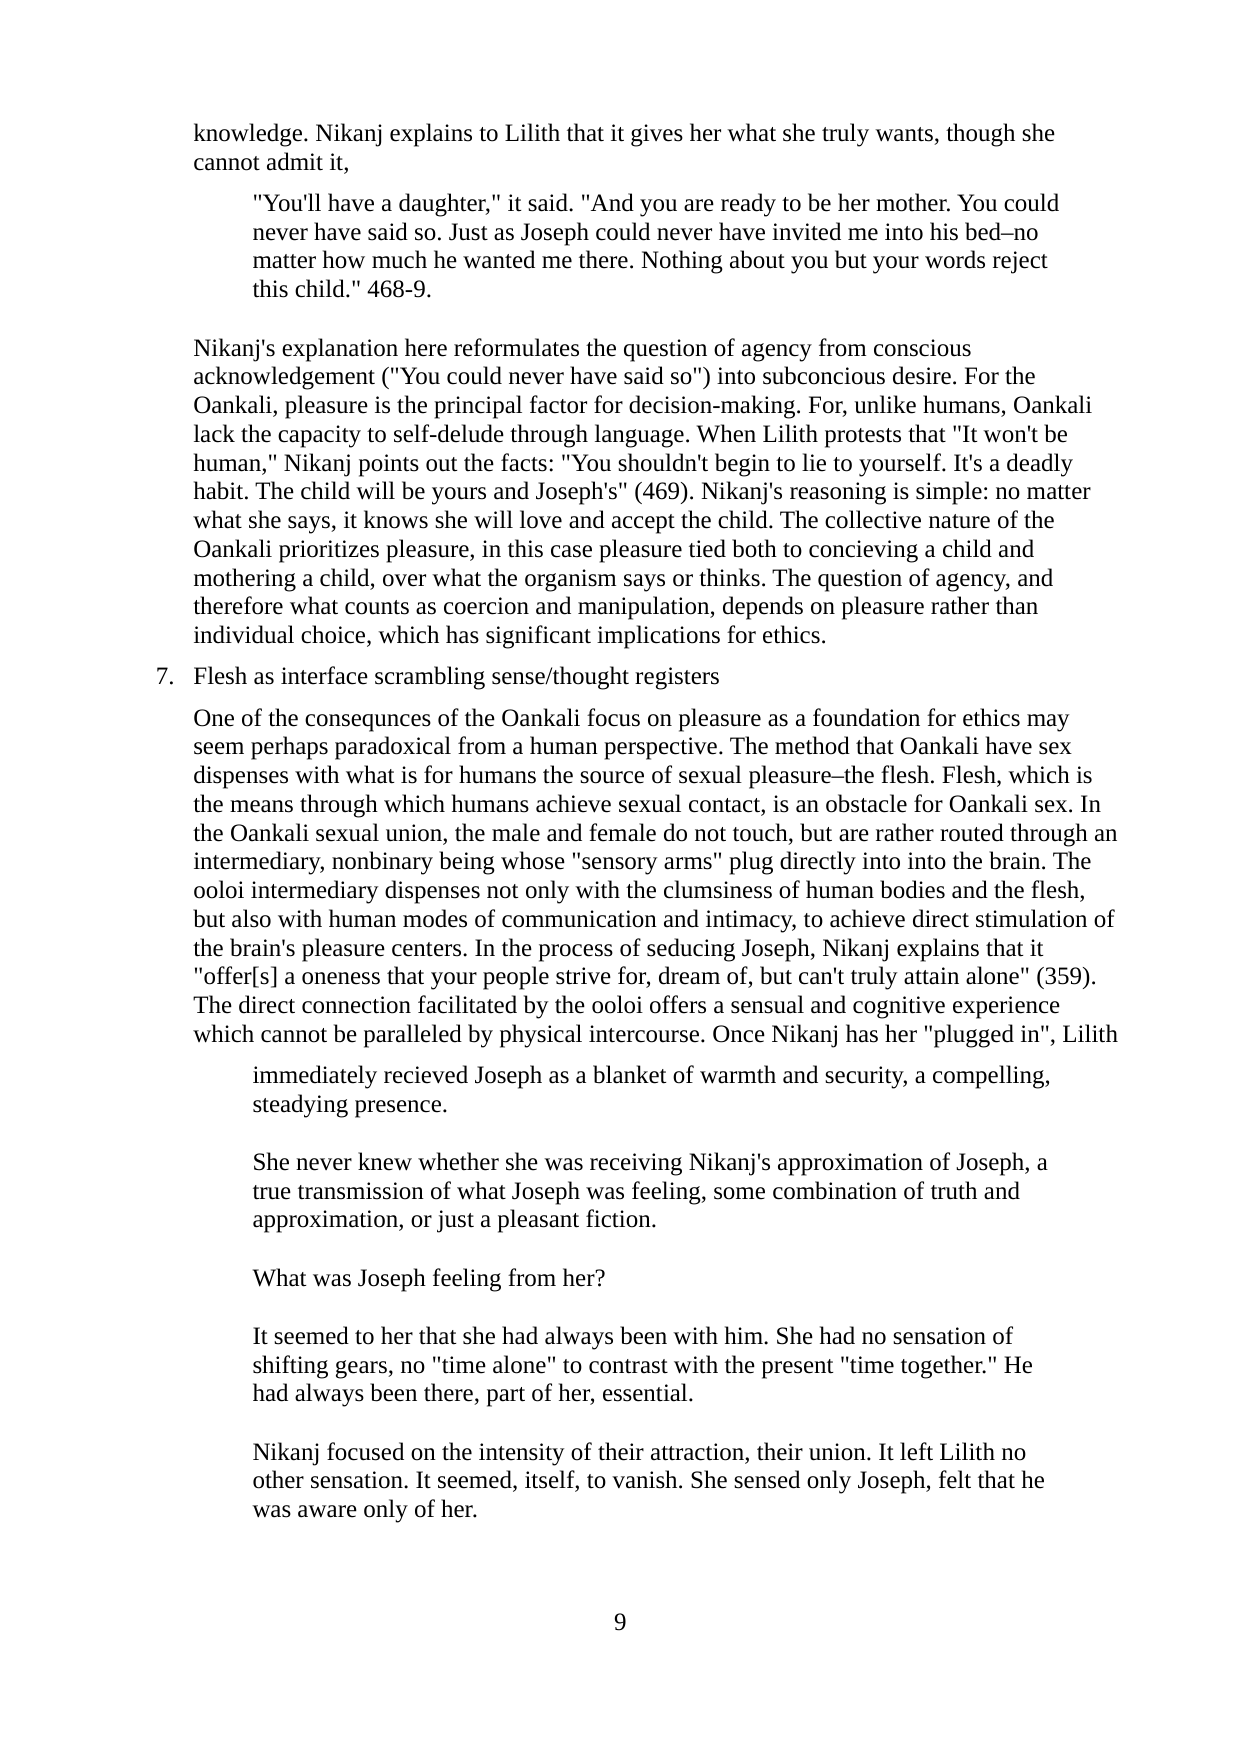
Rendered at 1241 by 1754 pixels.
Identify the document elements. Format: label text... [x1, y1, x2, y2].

list One of the consequnces of the Oankali focus on pleasure as a foundation for ethics may seem perhaps paradoxical from a human perspective. The method that Oankali have sex dispenses with what is for humans the source of sexual pleasure–the flesh. Flesh, which is the means through which humans achieve sexual contact, is an obstacle for Oankali sex. In the Oankali sexual union, the male and female do not touch, but are rather routed through an intermediary, nonbinary being whose "sensory arms" plug directly into into the brain. The ooloi intermediary dispenses not only with the clumsiness of human bodies and the flesh, but also with human modes of communication and intimacy, to achieve direct stimulation of the brain's pleasure centers. In the process of seducing Joseph, Nikanj explains that it "offer[s] a oneness that your people strive for, dream of, but can't truly attain alone" (359). The direct connection facilitated by the ooloi offers a sensual and cognitive experience which cannot be paralleled by physical intercourse. Once Nikanj has her "plugged in", Lilith [156, 703, 1122, 1048]
list Nikanj focused on the intensity of their attraction, their union. It left Lilith no other sensation. It seemed, itself, to vanish. She sensed only Joseph, felt that he was aware only of her. [215, 1437, 1063, 1523]
list "You'll have a daughter," it said. "And you are ready to be her mother. You could never have said so. Just as Joseph could never have invited me into his bed–no matter how much he wanted me there. Nothing about you but your words reject this child." 468-9. [215, 188, 1063, 303]
list knowledge. Nikanj explains to Lilith that it gives her what she truly wants, though she cannot admit it, [156, 118, 1122, 176]
list immediately recieved Joseph as a blanket of warmth and security, a compelling, steadying presence. [215, 1060, 1063, 1118]
list What was Joseph feeling from her? [215, 1263, 1063, 1292]
list She never knew whether she was receiving Nikanj's approximation of Joseph, a true transmission of what Joseph was feeling, some combination of truth and approximation, or just a pleasant fiction. [215, 1147, 1063, 1233]
list Flesh as interface scrambling sense/thought registers [156, 661, 1122, 690]
list It seemed to her that she had always been with him. She had no sensation of shifting gears, no "time alone" to contrast with the present "time together." He had always been there, part of her, essential. [215, 1321, 1063, 1407]
list Nikanj's explanation here reformulates the question of agency from conscious acknowledgement ("You could never have said so") into subconcious desire. For the Oankali, pleasure is the principal factor for decision-making. For, unlike humans, Oankali lack the capacity to self-delude through language. When Lilith protests that "It won't be human," Nikanj points out the facts: "You shouldn't begin to lie to yourself. It's a deadly habit. The child will be yours and Joseph's" (469). Nikanj's reasoning is simple: no matter what she says, it knows she will love and accept the child. The collective nature of the Oankali prioritizes pleasure, in this case pleasure tied both to concieving a child and mothering a child, over what the organism says or thinks. The question of agency, and therefore what counts as coercion and manipulation, depends on pleasure rather than individual choice, which has significant implications for ethics. [156, 333, 1122, 649]
